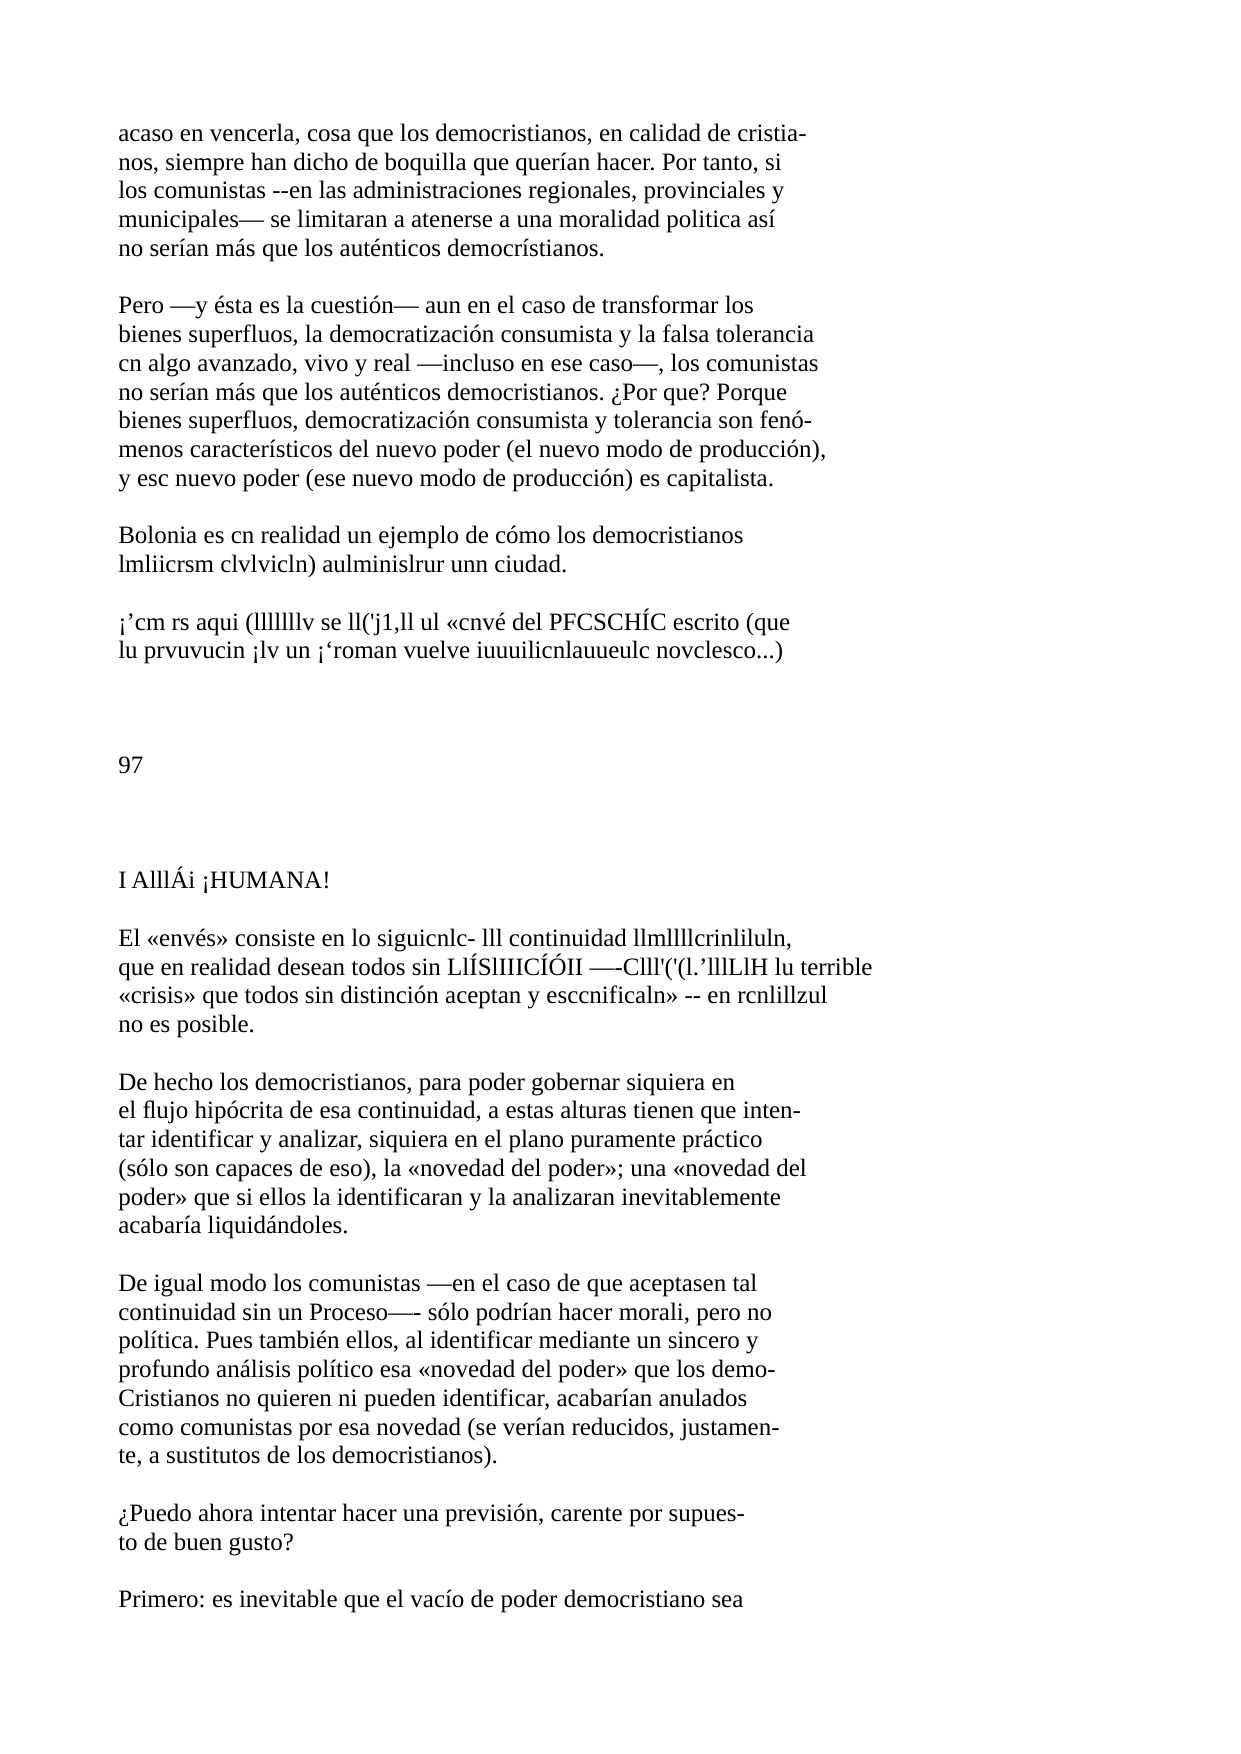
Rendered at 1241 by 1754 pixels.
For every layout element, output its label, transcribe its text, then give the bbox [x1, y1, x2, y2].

text Cristianos no quieren ni pueden identificar, acabarían anulados [118, 1383, 1122, 1412]
text Bolonia es cn realidad un ejemplo de cómo los democristianos [118, 521, 1122, 549]
text tar identificar y analizar, siquiera en el plano puramente práctico [118, 1124, 1122, 1153]
text no serían más que los auténticos democristianos. ¿Por que? Porque [118, 377, 1122, 406]
text Primero: es inevitable que el vacío de poder democristiano sea [118, 1584, 1122, 1613]
text Pero —y ésta es la cuestión— aun en el caso de transformar los [118, 291, 1122, 319]
text el ﬂujo hipócrita de esa continuidad, a estas alturas tienen que inten- [118, 1096, 1122, 1124]
text bienes superfluos, la democratización consumista y la falsa tolerancia [118, 319, 1122, 348]
text lu prvuvucin ¡lv un ¡‘roman vuelve iuuuilicnlauueulc novclesco...) [118, 636, 1122, 664]
text nos, siempre han dicho de boquilla que querían hacer. Por tanto, si [118, 147, 1122, 176]
text bienes superfluos, democratización consumista y tolerancia son fenó- [118, 406, 1122, 434]
text ¿Puedo ahora intentar hacer una previsión, carente por supues- [118, 1498, 1122, 1527]
text I AlllÁi ¡HUMANA! [118, 866, 1122, 894]
text De igual modo los comunistas —en el caso de que aceptasen tal [118, 1268, 1122, 1297]
text poder» que si ellos la identificaran y la analizaran inevitablemente [118, 1182, 1122, 1211]
text lmliicrsm clvlvicln) aulminislrur unn ciudad. [118, 549, 1122, 578]
text no serían más que los auténticos democrístianos. [118, 233, 1122, 262]
text profundo análisis político esa «novedad del poder» que los demo- [118, 1354, 1122, 1383]
text no es posible. [118, 1009, 1122, 1038]
text «crisis» que todos sin distinción aceptan y esccnificaln» -- en rcnlillzul [118, 981, 1122, 1009]
text acaso en vencerla, cosa que los democristianos, en calidad de cristia- [118, 118, 1122, 147]
text continuidad sin un Proceso—- sólo podrían hacer morali, pero no [118, 1297, 1122, 1326]
text como comunistas por esa novedad (se verían reducidos, justamen- [118, 1412, 1122, 1441]
text De hecho los democristianos, para poder gobernar siquiera en [118, 1067, 1122, 1096]
text menos característicos del nuevo poder (el nuevo modo de producción), [118, 434, 1122, 463]
text que en realidad desean todos sin LlÍSlIIICÍÓII —-Clll'('(l.’lllLlH lu terrible [118, 952, 1122, 981]
text El «envés» consiste en lo siguicnlc- lll continuidad llmllllcrinliluln, [118, 923, 1122, 952]
text política. Pues también ellos, al identificar mediante un sincero y [118, 1326, 1122, 1354]
text y esc nuevo poder (ese nuevo modo de producción) es capitalista. [118, 463, 1122, 492]
text los comunistas --en las administraciones regionales, provinciales y [118, 176, 1122, 204]
text cn algo avanzado, vivo y real —incluso en ese caso—, los comunistas [118, 348, 1122, 377]
text te, a sustitutos de los democristianos). [118, 1441, 1122, 1469]
text municipales— se limitaran a atenerse a una moralidad politica así [118, 204, 1122, 233]
text (sólo son capaces de eso), la «novedad del poder»; una «novedad del [118, 1153, 1122, 1182]
text acabaría liquidándoles. [118, 1211, 1122, 1239]
text 97 [118, 751, 1122, 779]
text ¡’cm rs aqui (lllllllv se ll('j1,ll ul «cnvé del PFCSCHÍC escrito (que [118, 607, 1122, 636]
text to de buen gusto? [118, 1527, 1122, 1556]
